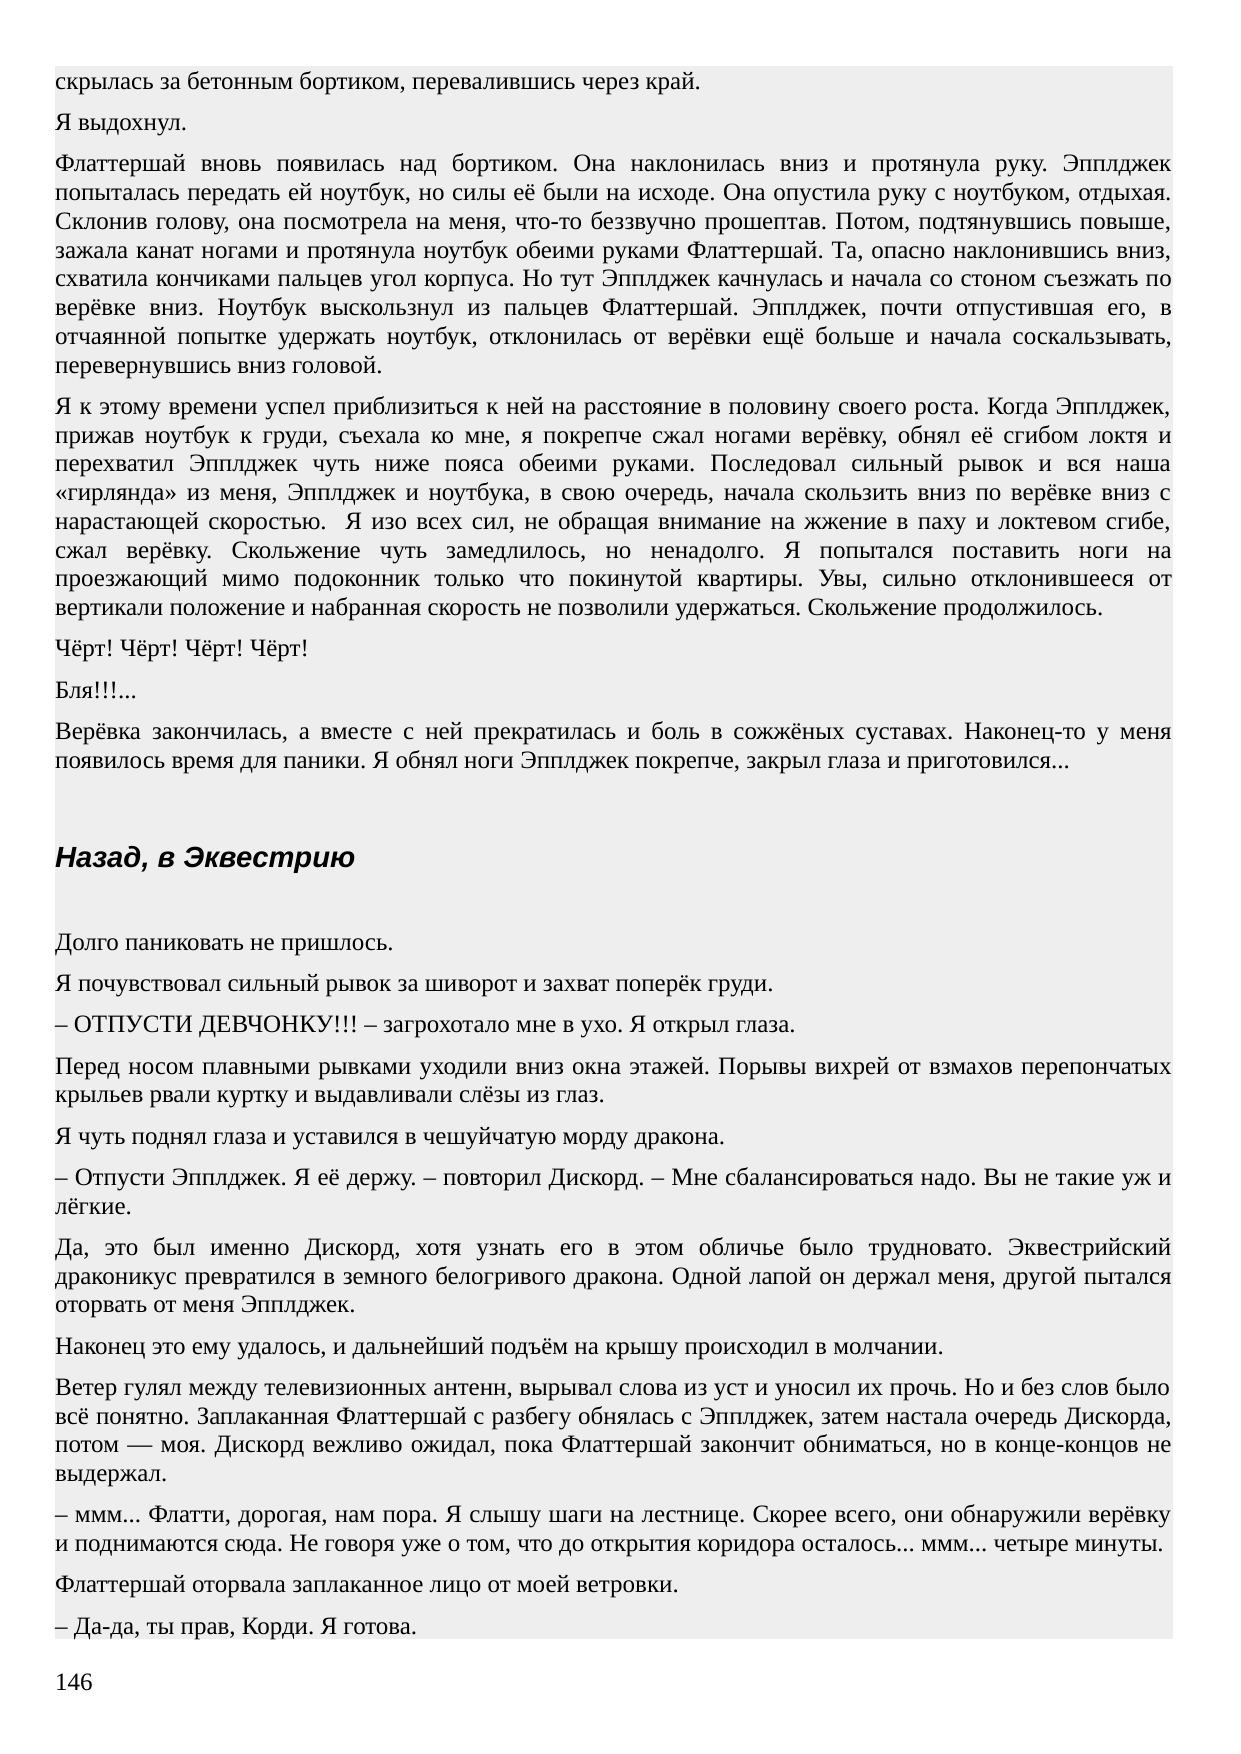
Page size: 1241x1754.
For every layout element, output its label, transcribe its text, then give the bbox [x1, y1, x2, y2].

text Я к этому времени успел приблизиться к ней на расстояние в половину своего роста. Когда Эпплджек, прижав ноутбук к груди, съехала ко мне, я покрепче сжал ногами верёвку, обнял её сгибом локтя и перехватил Эпплджек чуть ниже пояса обеими руками. Последовал сильный рывок и вся наша «гирлянда» из меня, Эпплджек и ноутбука, в свою очередь, начала скользить вниз по верёвке вниз с нарастающей скоростью. Я изо всех сил, не обращая внимание на жжение в паху и локтевом сгибе, сжал верёвку. Скольжение чуть замедлилось, но ненадолго. Я попытался поставить ноги на проезжающий мимо подоконник только что покинутой квартиры. Увы, сильно отклонившееся от вертикали положение и набранная скорость не позволили удержаться. Скольжение продолжилось. [55, 391, 1173, 621]
text Верёвка закончилась, а вместе с ней прекратилась и боль в сожжёных суставах. Наконец-то у меня появилось время для паники. Я обнял ноги Эпплджек покрепче, закрыл глаза и приготовился... [55, 716, 1173, 773]
text – ммм... Флатти, дорогая, нам пора. Я слышу шаги на лестнице. Скорее всего, они обнаружили верёвку и поднимаются сюда. Не говоря уже о том, что до открытия коридора осталось... ммм... четыре минуты. [55, 1499, 1173, 1557]
text – ОТПУСТИ ДЕВЧОНКУ!!! – загрохотало мне в ухо. Я открыл глаза. [55, 1009, 1173, 1038]
text Чёрт! Чёрт! Чёрт! Чёрт! [55, 633, 1173, 662]
text – Отпусти Эпплджек. Я её держу. – повторил Дискорд. – Мне сбалансироваться надо. Вы не такие уж и лёгкие. [55, 1162, 1173, 1219]
text Долго паниковать не пришлось. [55, 927, 1173, 956]
text – Да-да, ты прав, Корди. Я готова. [55, 1611, 1173, 1639]
text Флаттершай оторвала заплаканное лицо от моей ветровки. [55, 1569, 1173, 1598]
text скрылась за бетонным бортиком, перевалившись через край. [55, 66, 1173, 95]
subtitle Назад, в Эквестрию [55, 840, 1173, 873]
text Бля!!!... [55, 675, 1173, 703]
text Я почувствовал сильный рывок за шиворот и захват поперёк груди. [55, 968, 1173, 997]
text Наконец это ему удалось, и дальнейший подъём на крышу происходил в молчании. [55, 1331, 1173, 1359]
text Ветер гулял между телевизионных антенн, вырывал слова из уст и уносил их прочь. Но и без слов было всё понятно. Заплаканная Флаттершай с разбегу обнялась с Эпплджек, затем настала очередь Дискорда, потом — моя. Дискорд вежливо ожидал, пока Флаттершай закончит обниматься, но в конце-концов не выдержал. [55, 1372, 1173, 1487]
text Да, это был именно Дискорд, хотя узнать его в этом обличье было трудновато. Эквестрийский драконикус превратился в земного белогривого дракона. Одной лапой он держал меня, другой пытался оторвать от меня Эпплджек. [55, 1232, 1173, 1318]
text Флаттершай вновь появилась над бортиком. Она наклонилась вниз и протянула руку. Эпплджек попыталась передать ей ноутбук, но силы её были на исходе. Она опустила руку с ноутбуком, отдыхая. Склонив голову, она посмотрела на меня, что-то беззвучно прошептав. Потом, подтянувшись повыше, зажала канат ногами и протянула ноутбук обеими руками Флаттершай. Та, опасно наклонившись вниз, схватила кончиками пальцев угол корпуса. Но тут Эпплджек качнулась и начала со стоном съезжать по верёвке вниз. Ноутбук выскользнул из пальцев Флаттершай. Эпплджек, почти отпустившая его, в отчаянной попытке удержать ноутбук, отклонилась от верёвки ещё больше и начала соскальзывать, перевернувшись вниз головой. [55, 148, 1173, 378]
text Я чуть поднял глаза и уставился в чешуйчатую морду дракона. [55, 1121, 1173, 1149]
text Перед носом плавными рывками уходили вниз окна этажей. Порывы вихрей от взмахов перепончатых крыльев рвали куртку и выдавливали слёзы из глаз. [55, 1051, 1173, 1108]
text Я выдохнул. [55, 107, 1173, 136]
